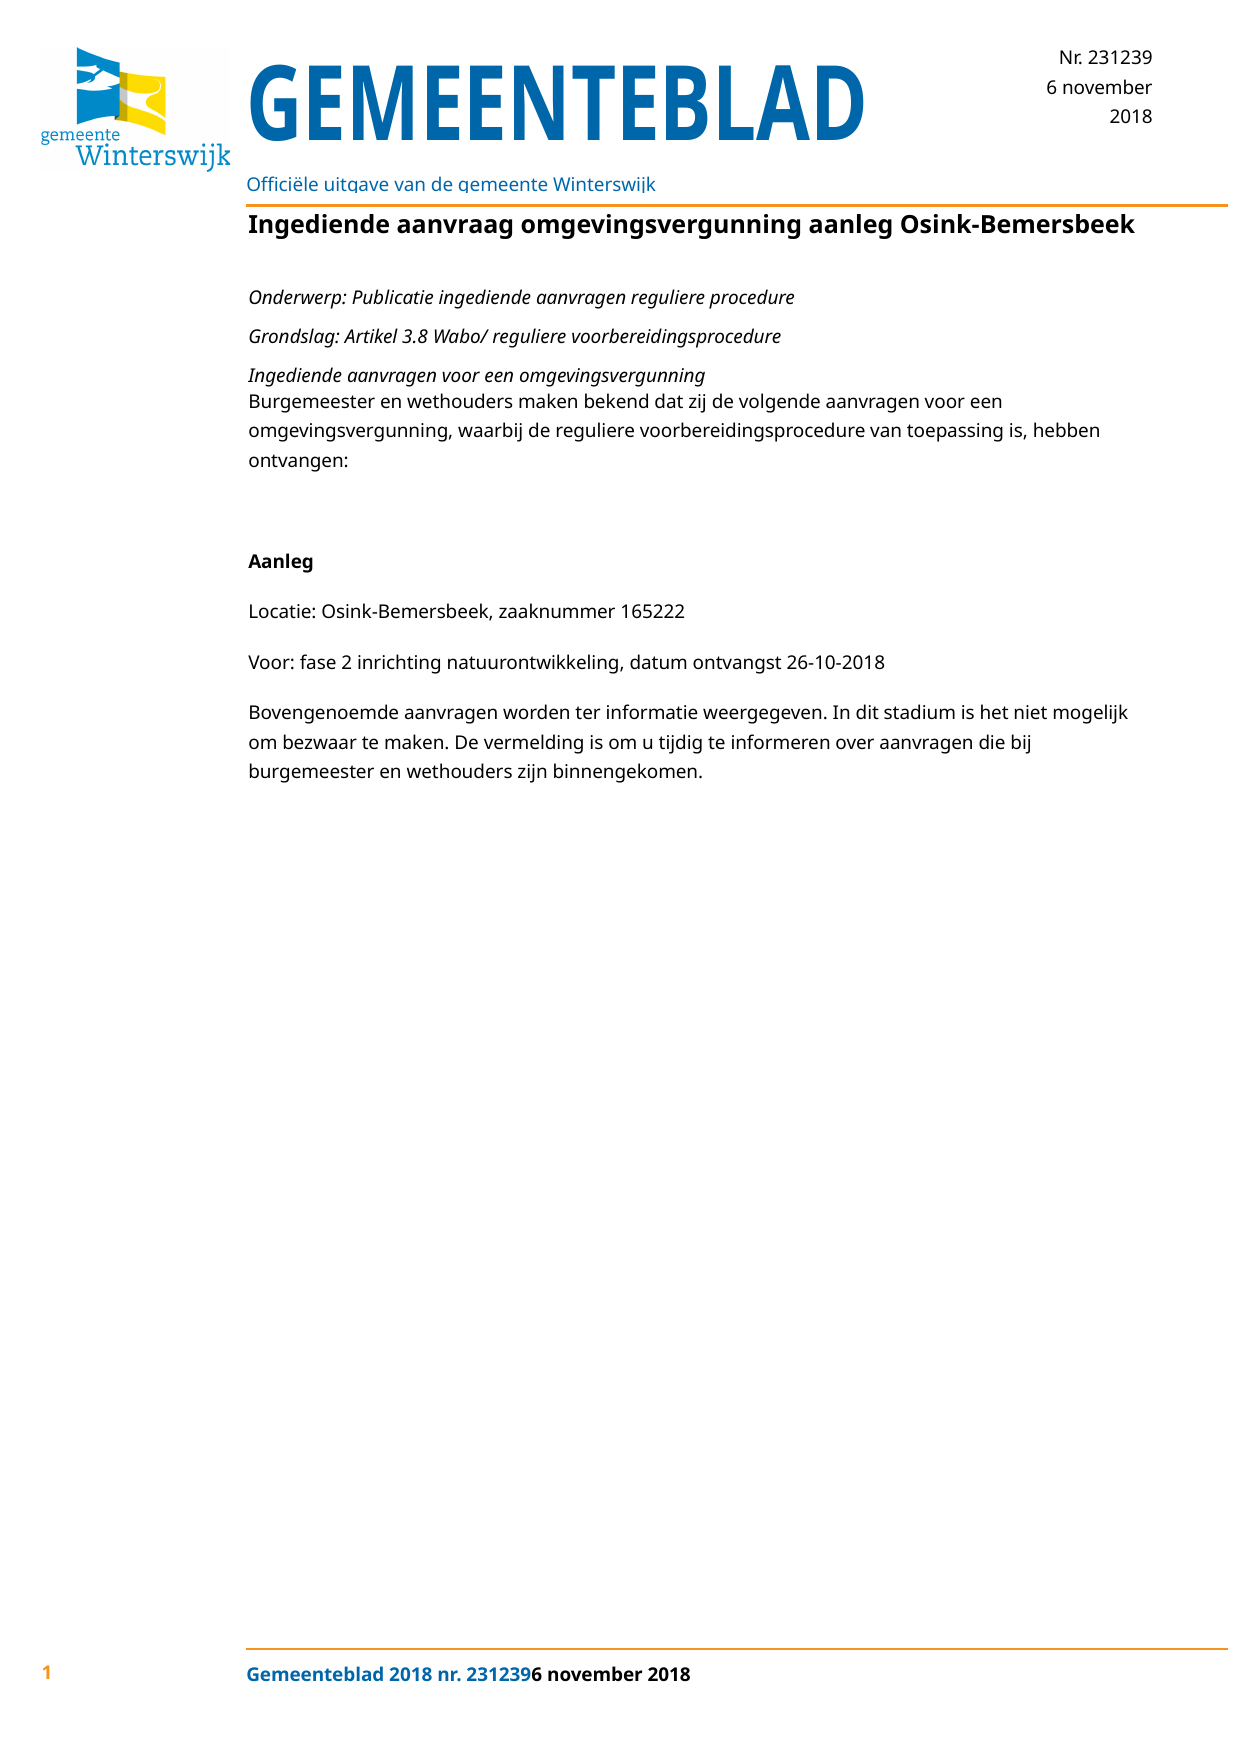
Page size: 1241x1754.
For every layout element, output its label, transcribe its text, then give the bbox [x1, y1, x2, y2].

text Locatie: Osink-Bemersbeek, zaaknummer 165222 [248, 598, 1152, 624]
text Onderwerp: Publicatie ingediende aanvragen reguliere procedure [248, 284, 1152, 309]
picture [225, 153, 231, 162]
text Ingediende aanvragen voor een omgevingsvergunning [248, 362, 1152, 388]
text Burgemeester en wethouders maken bekend dat zij de volgende aanvragen voor een omgevingsvergunning, waarbij de reguliere voorbereidingsprocedure van toepassing is, hebben ontvangen: [248, 388, 1152, 473]
picture [41, 47, 231, 172]
text Ingediende aanvraag omgevingsvergunning aanleg Osink-Bemersbeek [248, 207, 1152, 241]
text Aanleg [248, 548, 1152, 574]
text Voor: fase 2 inrichting natuurontwikkeling, datum ontvangst 26-10-2018 [248, 649, 1152, 675]
text Bovengenoemde aanvragen worden ter informatie weergegeven. In dit stadium is het niet mogelijk om bezwaar te maken. De vermelding is om u tijdig te informeren over aanvragen die bij burgemeester en wethouders zijn binnengekomen. [248, 699, 1152, 784]
text Grondslag: Artikel 3.8 Wabo/ reguliere voorbereidingsprocedure [248, 323, 1152, 349]
